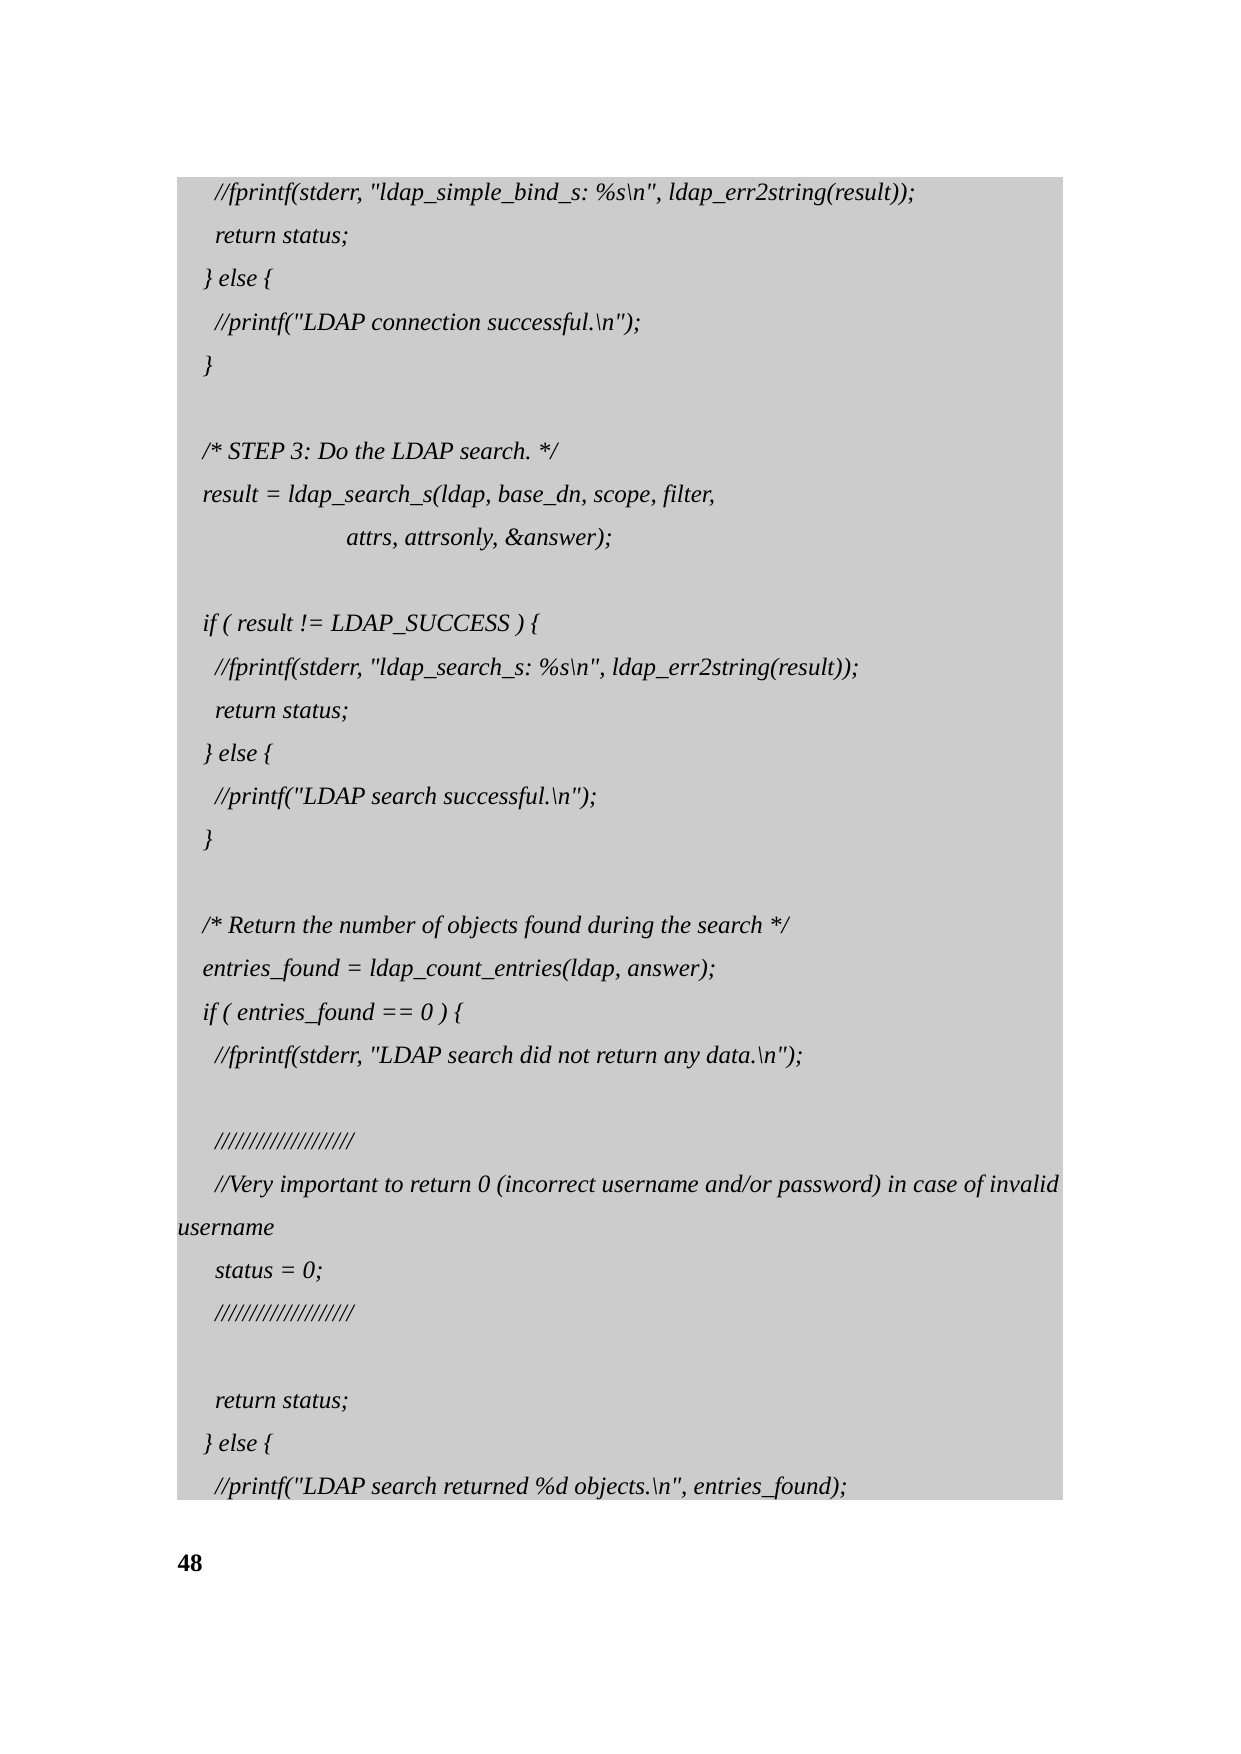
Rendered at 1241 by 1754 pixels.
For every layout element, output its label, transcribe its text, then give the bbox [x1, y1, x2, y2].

text attrs, attrsonly, &answer); [177, 522, 1063, 551]
text return status; [177, 1385, 1063, 1413]
text } else { [177, 1428, 1063, 1457]
text } else { [177, 263, 1063, 292]
text /* STEP 3: Do the LDAP search. */ [177, 436, 1063, 465]
text //////////////////// [177, 1298, 1063, 1327]
text //printf("LDAP connection successful.\n"); [177, 307, 1063, 335]
text return status; [177, 220, 1063, 249]
text /* Return the number of objects found during the search */ [177, 910, 1063, 939]
text if ( result != LDAP_SUCCESS ) { [177, 608, 1063, 637]
text entries_found = ldap_count_entries(ldap, answer); [177, 953, 1063, 982]
text return status; [177, 695, 1063, 723]
text //////////////////// [177, 1126, 1063, 1155]
text //fprintf(stderr, "ldap_simple_bind_s: %s\n", ldap_err2string(result)); [177, 177, 1063, 206]
text } [177, 824, 1063, 853]
text //fprintf(stderr, "LDAP search did not return any data.\n"); [177, 1040, 1063, 1068]
text //fprintf(stderr, "ldap_search_s: %s\n", ldap_err2string(result)); [177, 652, 1063, 680]
text } [177, 350, 1063, 378]
text //printf("LDAP search successful.\n"); [177, 781, 1063, 810]
text status = 0; [177, 1255, 1063, 1284]
text //Very important to return 0 (incorrect username and/or password) in case of invalid username [177, 1169, 1063, 1241]
text result = ldap_search_s(ldap, base_dn, scope, filter, [177, 479, 1063, 508]
text if ( entries_found == 0 ) { [177, 997, 1063, 1025]
text } else { [177, 738, 1063, 767]
text //printf("LDAP search returned %d objects.\n", entries_found); [177, 1471, 1063, 1500]
